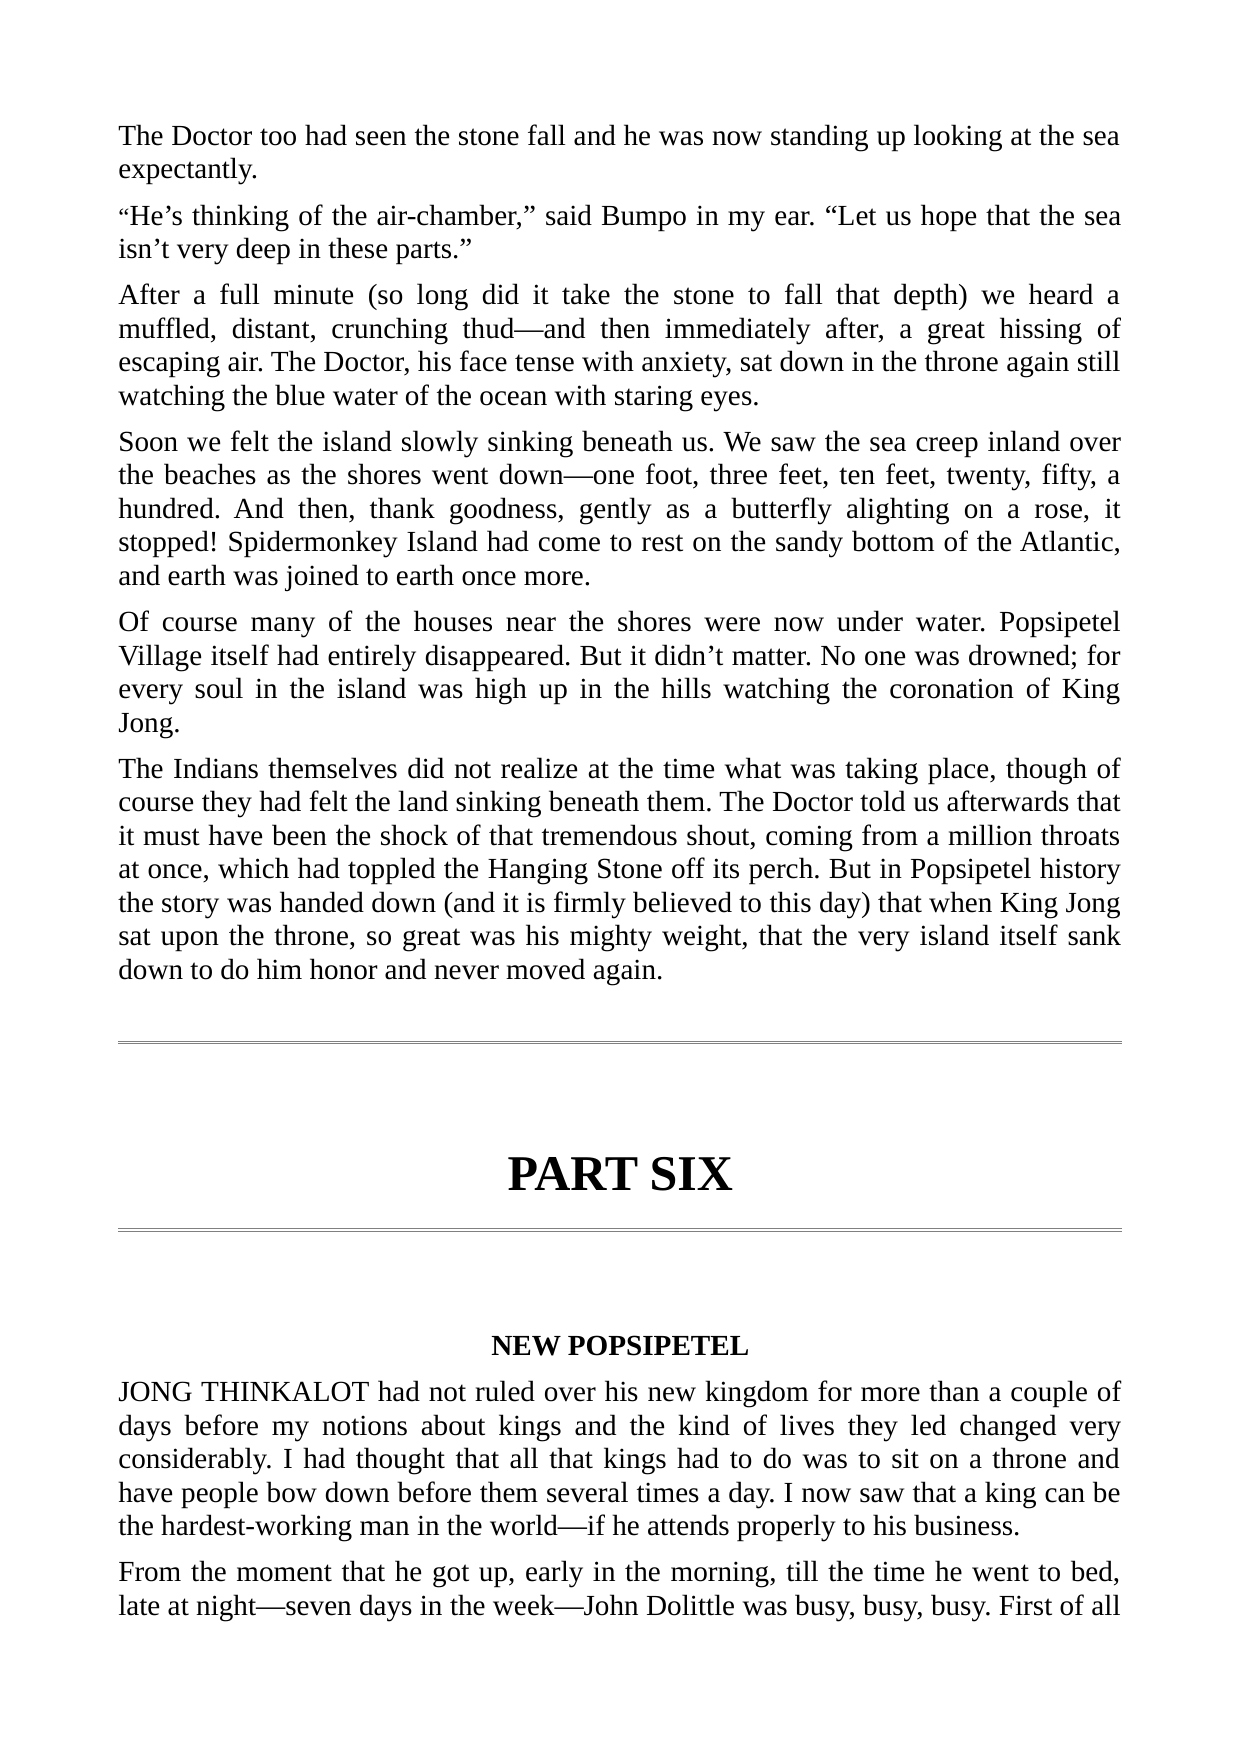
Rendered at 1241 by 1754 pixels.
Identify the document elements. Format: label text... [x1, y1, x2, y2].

text The Doctor too had seen the stone fall and he was now standing up looking at the sea expectantly. [118, 118, 1122, 185]
subtitle NEW POPSIPETEL [118, 1285, 1122, 1362]
text Of course many of the houses near the shores were now under water. Popsipetel Village itself had entirely disappeared. But it didn’t matter. No one was drowned; for every soul in the island was high up in the hills watching the coronation of King Jong. [118, 604, 1122, 738]
text The Indians themselves did not realize at the time what was taking place, though of course they had felt the land sinking beneath them. The Doctor told us afterwards that it must have been the shock of that tremendous shout, coming from a million throats at once, which had toppled the Hanging Stone off its perch. But in Popsipetel history the story was handed down (and it is firmly believed to this day) that when King Jong sat upon the throne, so great was his mighty weight, that the very island itself sank down to do him honor and never moved again. [118, 751, 1122, 986]
text JONG THINKALOT had not ruled over his new kingdom for more than a couple of days before my notions about kings and the kind of lives they led changed very considerably. I had thought that all that kings had to do was to sit on a throne and have people bow down before them several times a day. I now saw that a king can be the hardest-working man in the world—if he attends properly to his business. [118, 1374, 1122, 1542]
text Soon we felt the island slowly sinking beneath us. We saw the sea creep inland over the beaches as the shores went down—one foot, three feet, ten feet, twenty, fifty, a hundred. And then, thank goodness, gently as a butterfly alighting on a rose, it stopped! Spidermonkey Island had come to rest on the sandy bottom of the Atlantic, and earth was joined to earth once more. [118, 424, 1122, 592]
text From the moment that he got up, early in the morning, till the time he went to bed, late at night—seven days in the week—John Dolittle was busy, busy, busy. First of all [118, 1554, 1122, 1622]
subtitle PART SIX [118, 1144, 1122, 1202]
text “He’s thinking of the air-chamber,” said Bumpo in my ear. “Let us hope that the sea isn’t very deep in these parts.” [118, 198, 1122, 265]
text After a full minute (so long did it take the stone to fall that depth) we heard a muffled, distant, crunching thud—and then immediately after, a great hissing of escaping air. The Doctor, his face tense with anxiety, sat down in the throne again still watching the blue water of the ocean with staring eyes. [118, 277, 1122, 411]
